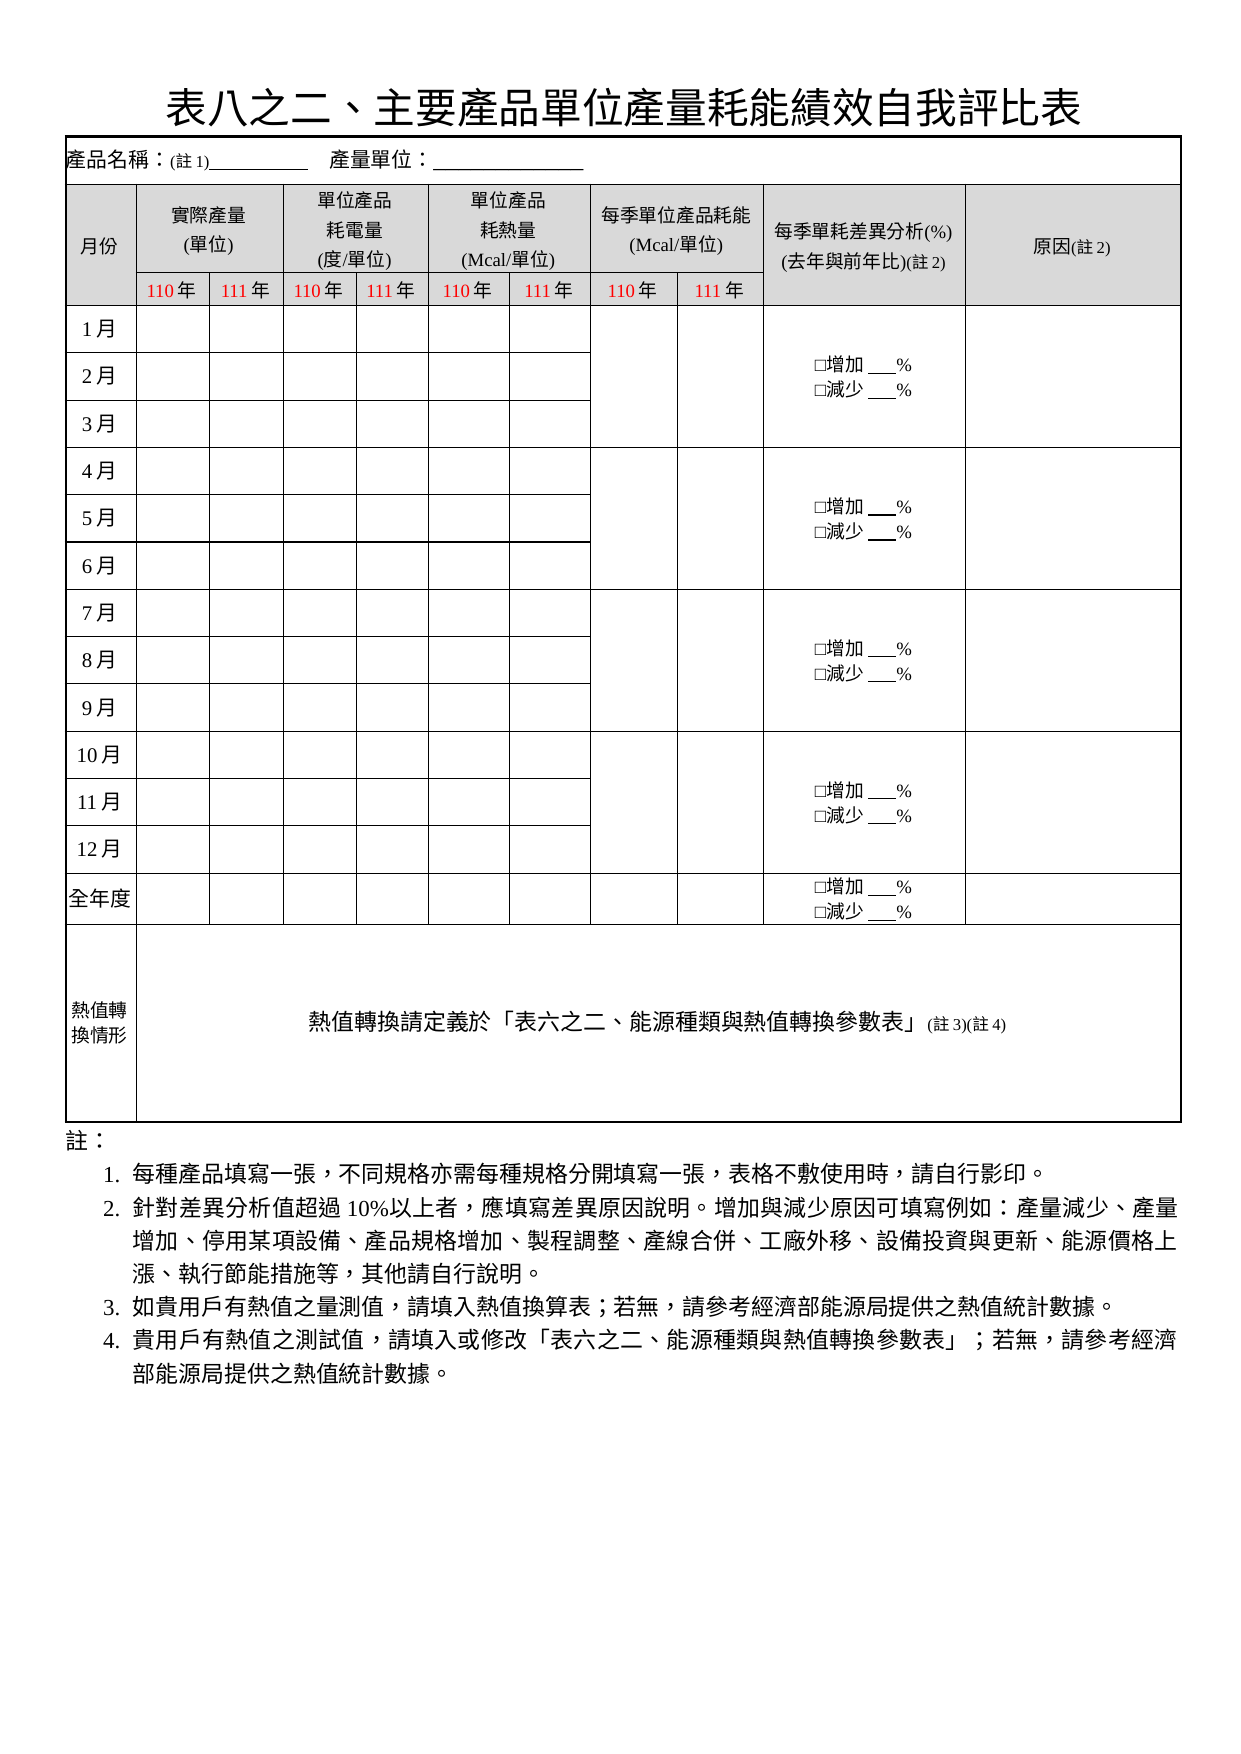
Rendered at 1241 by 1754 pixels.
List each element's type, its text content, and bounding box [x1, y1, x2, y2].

table_cell [510, 543, 590, 589]
table_cell [284, 401, 356, 447]
table_cell [966, 306, 1180, 447]
table_cell [429, 684, 509, 731]
table_cell [510, 306, 590, 352]
table_cell [137, 495, 209, 541]
table_cell 3月 [67, 401, 136, 447]
table_cell [284, 448, 356, 494]
table_cell [284, 732, 356, 778]
table_cell [357, 543, 428, 589]
table_cell 110年 [284, 273, 356, 305]
table_cell [357, 826, 428, 872]
table_cell [510, 779, 590, 825]
table_cell □增加 % □減少 % [764, 448, 965, 589]
table_cell [429, 590, 509, 636]
table_cell [678, 306, 763, 447]
table_cell [510, 401, 590, 447]
table_cell [210, 495, 283, 541]
table_cell [429, 448, 509, 494]
table_cell 單位產品 耗熱量 (Mcal/單位) [429, 185, 590, 272]
table_cell [510, 590, 590, 636]
table_cell [429, 732, 509, 778]
table_cell 110年 [429, 273, 509, 305]
table_cell 全年度 [67, 874, 136, 923]
table_cell [137, 779, 209, 825]
table_cell □增加 % □減少 % [764, 874, 965, 923]
table_header 產品名稱：(註1) 產量單位：____________ [67, 138, 1180, 183]
table_cell [137, 684, 209, 731]
table_cell [357, 401, 428, 447]
table_cell 每季單位產品耗能 (Mcal/單位) [591, 185, 763, 272]
table_cell [678, 732, 763, 872]
table_cell [284, 874, 356, 923]
table_cell [591, 732, 677, 872]
table_cell [510, 684, 590, 731]
list 每種產品填寫一張，不同規格亦需每種規格分開填寫一張，表格不敷使用時，請自行影印。 [103, 1156, 1181, 1189]
table_cell 7月 [67, 590, 136, 636]
table_cell [429, 306, 509, 352]
table_cell 原因(註2) [966, 185, 1180, 305]
table_cell [510, 826, 590, 872]
table_cell 111年 [210, 273, 283, 305]
table_cell [591, 590, 677, 731]
table_cell 8月 [67, 637, 136, 683]
table_cell [357, 779, 428, 825]
table_cell [510, 637, 590, 683]
table_cell 5月 [67, 495, 136, 541]
table_cell [966, 448, 1180, 589]
table_cell 11月 [67, 779, 136, 825]
table_cell [284, 353, 356, 399]
table_cell [210, 306, 283, 352]
table_cell [210, 779, 283, 825]
table_cell 熱值轉換情形 [67, 925, 136, 1121]
table_cell [284, 495, 356, 541]
table_cell [284, 779, 356, 825]
table_cell 實際產量 (單位) [137, 185, 283, 272]
table_cell [357, 306, 428, 352]
table_cell 110年 [591, 273, 677, 305]
table_cell 1月 [67, 306, 136, 352]
table_cell [510, 495, 590, 541]
table_cell [510, 448, 590, 494]
table_cell [210, 826, 283, 872]
table_cell [429, 401, 509, 447]
table_cell [137, 590, 209, 636]
table_cell [210, 874, 283, 923]
list 如貴用戶有熱值之量測值，請填入熱值換算表；若無，請參考經濟部能源局提供之熱值統計數據。 [103, 1289, 1181, 1322]
table_cell □增加 % □減少 % [764, 732, 965, 872]
table_cell 12月 [67, 826, 136, 872]
table_cell [510, 353, 590, 399]
table_cell [284, 637, 356, 683]
table_cell [137, 732, 209, 778]
table_cell [357, 637, 428, 683]
table_cell [591, 448, 677, 589]
table_cell [284, 590, 356, 636]
table_cell [678, 448, 763, 589]
table_cell [429, 779, 509, 825]
table_cell [429, 874, 509, 923]
table_cell [137, 448, 209, 494]
table_cell □增加 % □減少 % [764, 590, 965, 731]
table_cell [210, 732, 283, 778]
table_cell [210, 401, 283, 447]
table_cell 110年 [137, 273, 209, 305]
table_cell 月份 [67, 185, 136, 305]
table_cell [284, 306, 356, 352]
table_cell [429, 495, 509, 541]
table_cell [284, 684, 356, 731]
table_cell [210, 543, 283, 589]
table_cell [678, 874, 763, 923]
table_cell [357, 590, 428, 636]
table_cell [284, 826, 356, 872]
table_cell [591, 306, 677, 447]
table_cell [137, 637, 209, 683]
table_cell [210, 590, 283, 636]
list 貴用戶有熱值之測試值，請填入或修改「表六之二、能源種類與熱值轉換參數表」；若無，請參考經濟部能源局提供之熱值統計數據。 [103, 1322, 1181, 1389]
table_cell 111年 [678, 273, 763, 305]
table_cell [429, 543, 509, 589]
table_cell [357, 353, 428, 399]
table_cell [357, 684, 428, 731]
table_cell 熱值轉換請定義於「表六之二、能源種類與熱值轉換參數表」(註3)(註4) [137, 925, 1180, 1121]
table_cell 單位產品 耗電量 (度/單位) [284, 185, 428, 272]
table_cell [357, 495, 428, 541]
table_cell [510, 732, 590, 778]
table_cell 10月 [67, 732, 136, 778]
table_cell [678, 590, 763, 731]
table_cell 4月 [67, 448, 136, 494]
table_cell [429, 637, 509, 683]
table_cell [137, 874, 209, 923]
table_cell [429, 353, 509, 399]
table_cell [137, 826, 209, 872]
table_cell [137, 353, 209, 399]
table_cell [591, 874, 677, 923]
table_cell [284, 543, 356, 589]
table_cell [966, 874, 1180, 923]
list 針對差異分析值超過10%以上者，應填寫差異原因說明。增加與減少原因可填寫例如：產量減少、產量增加、停用某項設備、產品規格增加、製程調整、產線合併、工廠外移、設備投資與更新、能源價格上漲、執行節能措施等，其他請自行說明。 [103, 1189, 1181, 1289]
table_cell 2月 [67, 353, 136, 399]
table_cell 111年 [357, 273, 428, 305]
table_cell [429, 826, 509, 872]
table_cell [966, 732, 1180, 872]
table_cell [510, 874, 590, 923]
text 表八之二、主要產品單位產量耗能績效自我評比表 [66, 75, 1181, 135]
table_cell □增加 % □減少 % [764, 306, 965, 447]
table_cell [137, 543, 209, 589]
table_cell [357, 874, 428, 923]
table_cell [357, 448, 428, 494]
table_cell [137, 401, 209, 447]
table_cell 111年 [510, 273, 590, 305]
table_cell [210, 353, 283, 399]
table_cell [210, 637, 283, 683]
table_cell 6月 [67, 543, 136, 589]
table_cell 9月 [67, 684, 136, 731]
table_cell [137, 306, 209, 352]
text 註： [66, 1123, 1181, 1156]
table_cell [210, 448, 283, 494]
table_cell 每季單耗差異分析(%) (去年與前年比)(註2) [764, 185, 965, 305]
table_cell [357, 732, 428, 778]
table_cell [210, 684, 283, 731]
table_cell [966, 590, 1180, 731]
